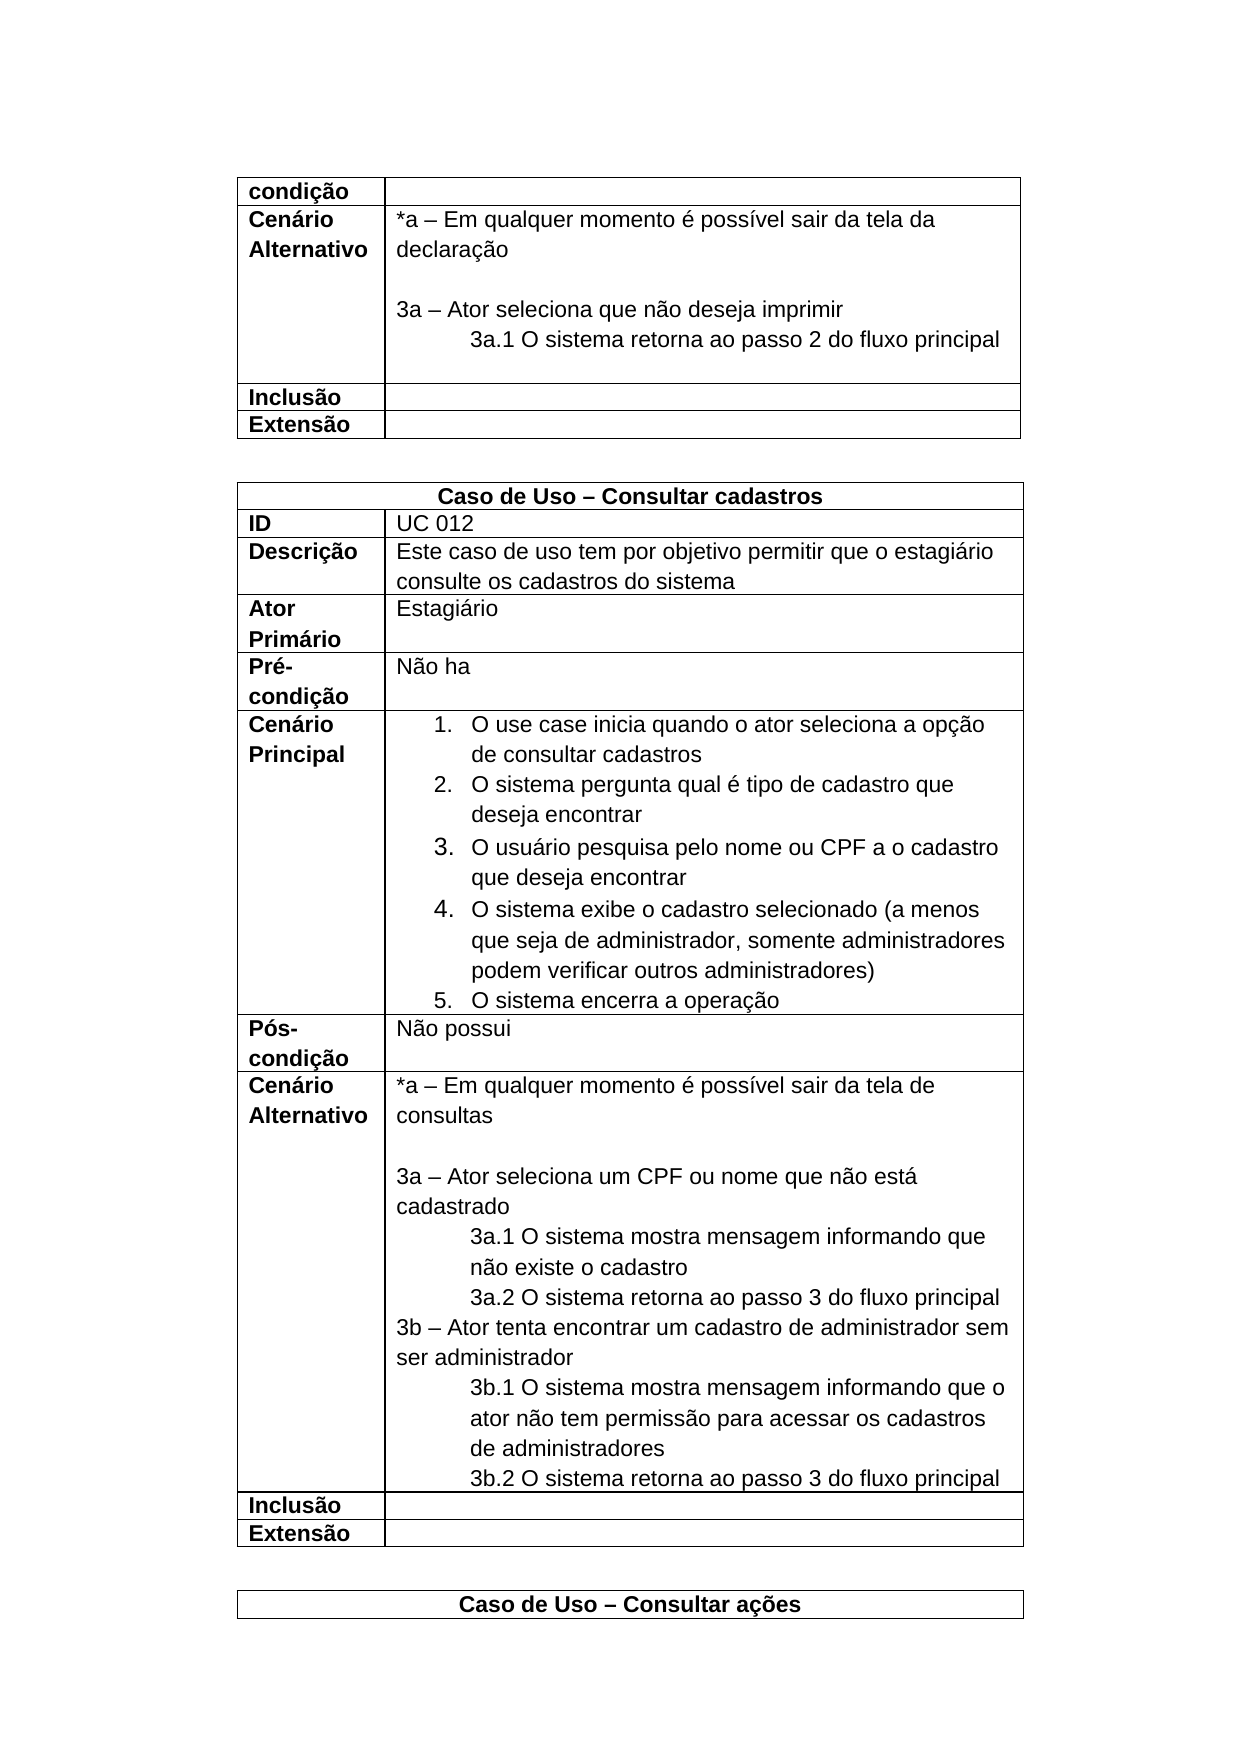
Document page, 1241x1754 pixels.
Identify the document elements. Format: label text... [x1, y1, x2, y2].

table_cell [386, 1493, 1023, 1519]
table_cell Cenário Alternativo [238, 206, 384, 383]
table_cell ID [238, 510, 384, 537]
table_cell Ator Primário [238, 595, 384, 652]
table_cell *a – Em qualquer momento é possível sair da tela de consultas 3a – Ator seleciona um CPF ou nome que não está cadastrado 3a.1 O sistema mostra mensagem informando que não existe o cadastro 3a.2 O sistema retorna ao passo 3 do fluxo principal 3b – Ator tenta encontrar um cadastro de administrador sem ser administrador 3b.1 O sistema mostra mensagem informando que o ator não tem permissão para acessar os cadastros de administradores 3b.2 O sistema retorna ao passo 3 do fluxo principal [386, 1072, 1023, 1491]
table_cell Pós-condição [238, 1015, 384, 1071]
table_cell Este caso de uso tem por objetivo permitir que o estagiário consulte os cadastros do sistema [386, 538, 1023, 594]
table_cell [386, 1520, 1023, 1546]
table_cell *a – Em qualquer momento é possível sair da tela da declaração 3a – Ator seleciona que não deseja imprimir 3a.1 O sistema retorna ao passo 2 do fluxo principal [386, 206, 1020, 383]
table_cell Extensão [238, 411, 384, 438]
table_cell Extensão [238, 1520, 384, 1546]
table_cell [386, 178, 1020, 204]
table_cell Pré-condição [238, 653, 384, 709]
table_cell O use case inicia quando o ator seleciona a opção de consultar cadastros O sistema pergunta qual é tipo de cadastro que deseja encontrar O usuário pesquisa pelo nome ou CPF a o cadastro que deseja encontrar O sistema exibe o cadastro selecionado (a menos que seja de administrador, somente administradores podem verificar outros administradores) O sistema encerra a operação [386, 711, 1023, 1014]
table_cell Inclusão [238, 1493, 384, 1519]
table_cell Não possui [386, 1015, 1023, 1071]
table_header Caso de Uso – Consultar ações [238, 1591, 1023, 1618]
table_cell Não ha [386, 653, 1023, 709]
table_cell [386, 384, 1020, 410]
table_cell condição [238, 178, 384, 204]
table_cell Cenário Principal [238, 711, 384, 1014]
table_cell Descrição [238, 538, 384, 594]
table_header Caso de Uso – Consultar cadastros [238, 483, 1023, 509]
table_cell Estagiário [386, 595, 1023, 652]
table_cell Inclusão [238, 384, 384, 410]
table_cell Cenário Alternativo [238, 1072, 384, 1491]
table_cell UC 012 [386, 510, 1023, 537]
table_cell [386, 411, 1020, 438]
